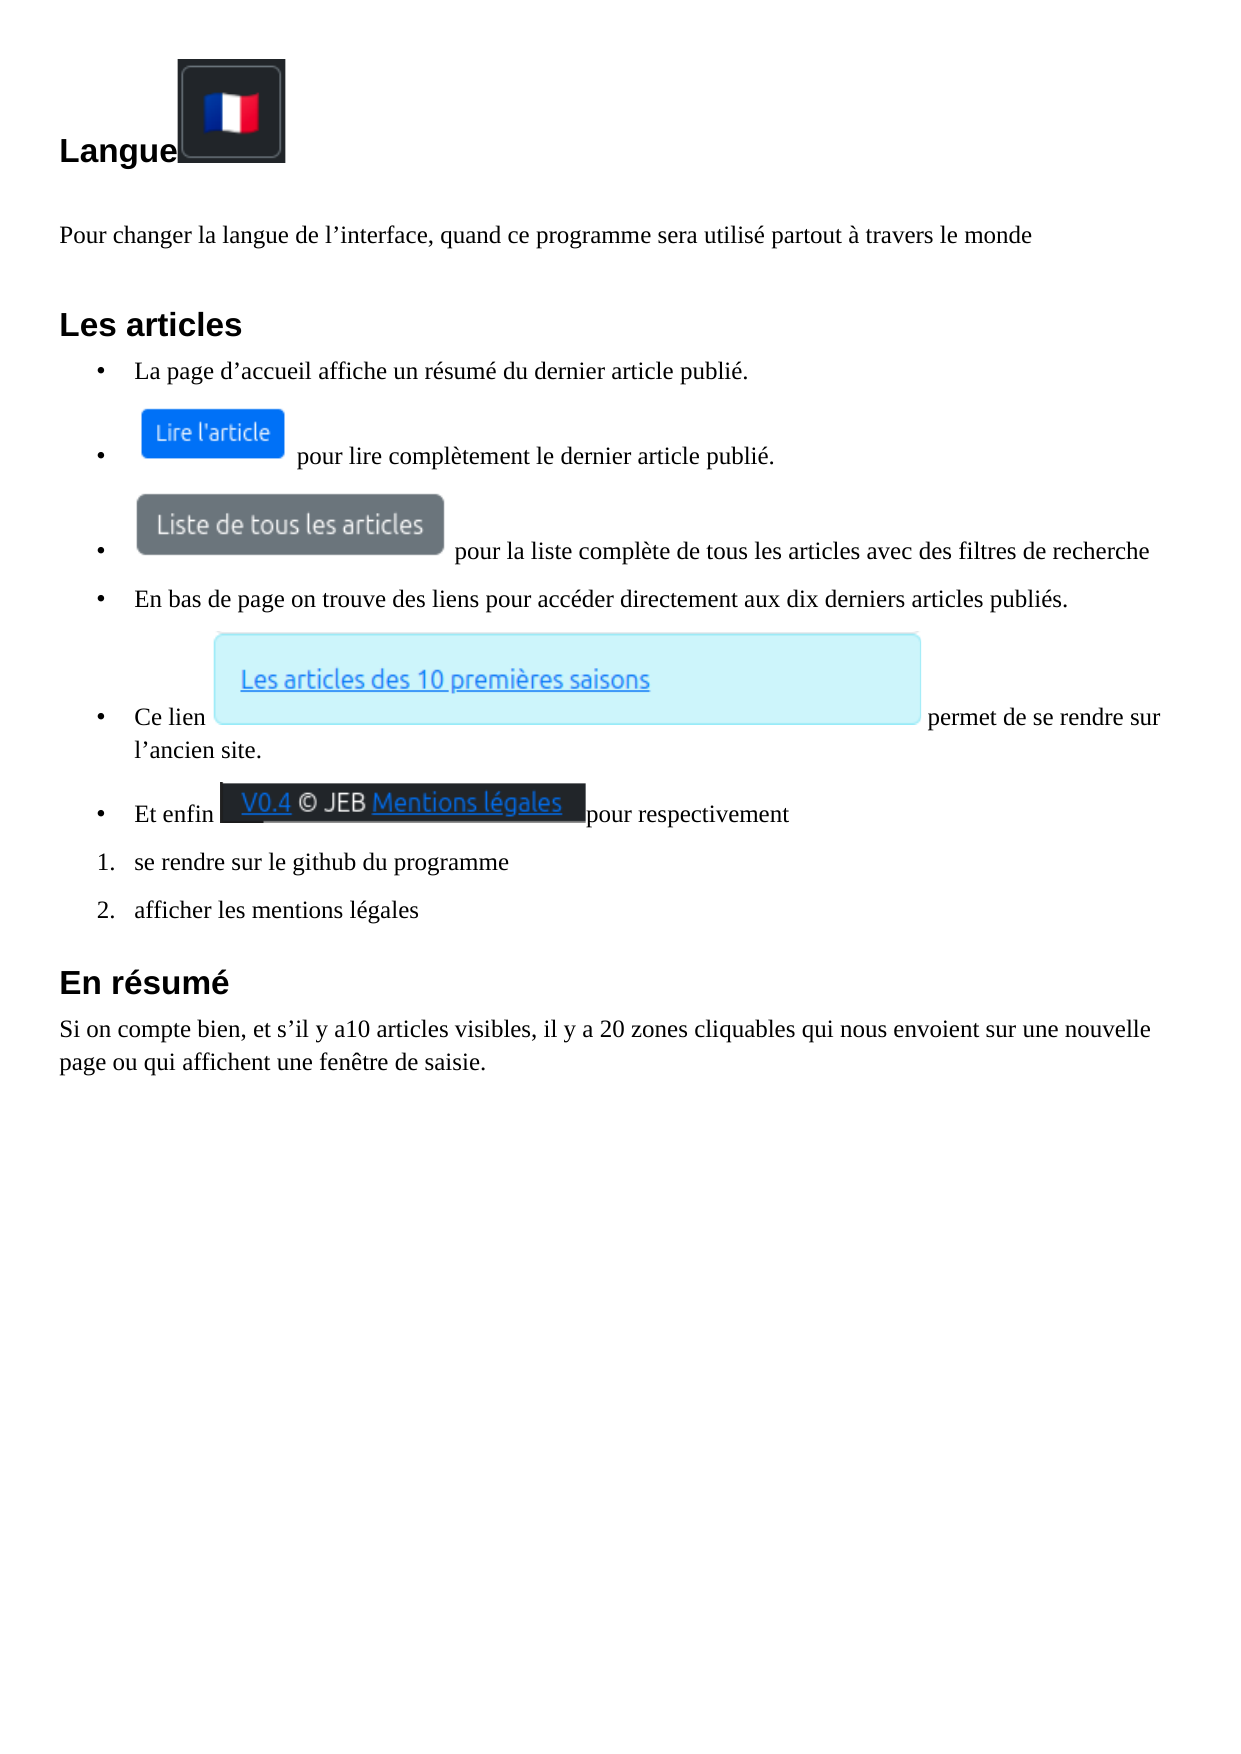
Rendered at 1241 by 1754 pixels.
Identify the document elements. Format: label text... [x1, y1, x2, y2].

subtitle Les articles [59, 305, 1181, 344]
picture [211, 631, 922, 725]
subtitle Langue [59, 59, 1181, 169]
picture [134, 403, 291, 465]
list Ce lien permet de se rendre sur l’ancien site. [97, 725, 1181, 763]
picture [220, 782, 586, 823]
list afficher les mentions légales [97, 895, 1181, 923]
list se rendre sur le github du programme [97, 847, 1181, 876]
list En bas de page on trouve des liens pour accéder directement aux dix derniers articles publiés. [97, 584, 1181, 612]
picture [177, 59, 286, 163]
list La page d’accueil affiche un résumé du dernier article publié. [97, 356, 1181, 385]
list pour lire complètement le dernier article publié. [97, 404, 1181, 470]
text Si on compte bien, et s’il y a10 articles visibles, il y a 20 zones cliquables qui nous envoient sur une nouvelle page ou qui affichent une fenêtre de saisie. [59, 1014, 1181, 1076]
list Et enfin pour respectivement [97, 782, 1181, 828]
picture [134, 489, 448, 560]
list pour la liste complète de tous les articles avec des filtres de recherche [97, 489, 1181, 565]
subtitle En résumé [59, 963, 1181, 1002]
text Pour changer la langue de l’interface, quand ce programme sera utilisé partout à travers le monde 🤣 [59, 182, 1181, 258]
